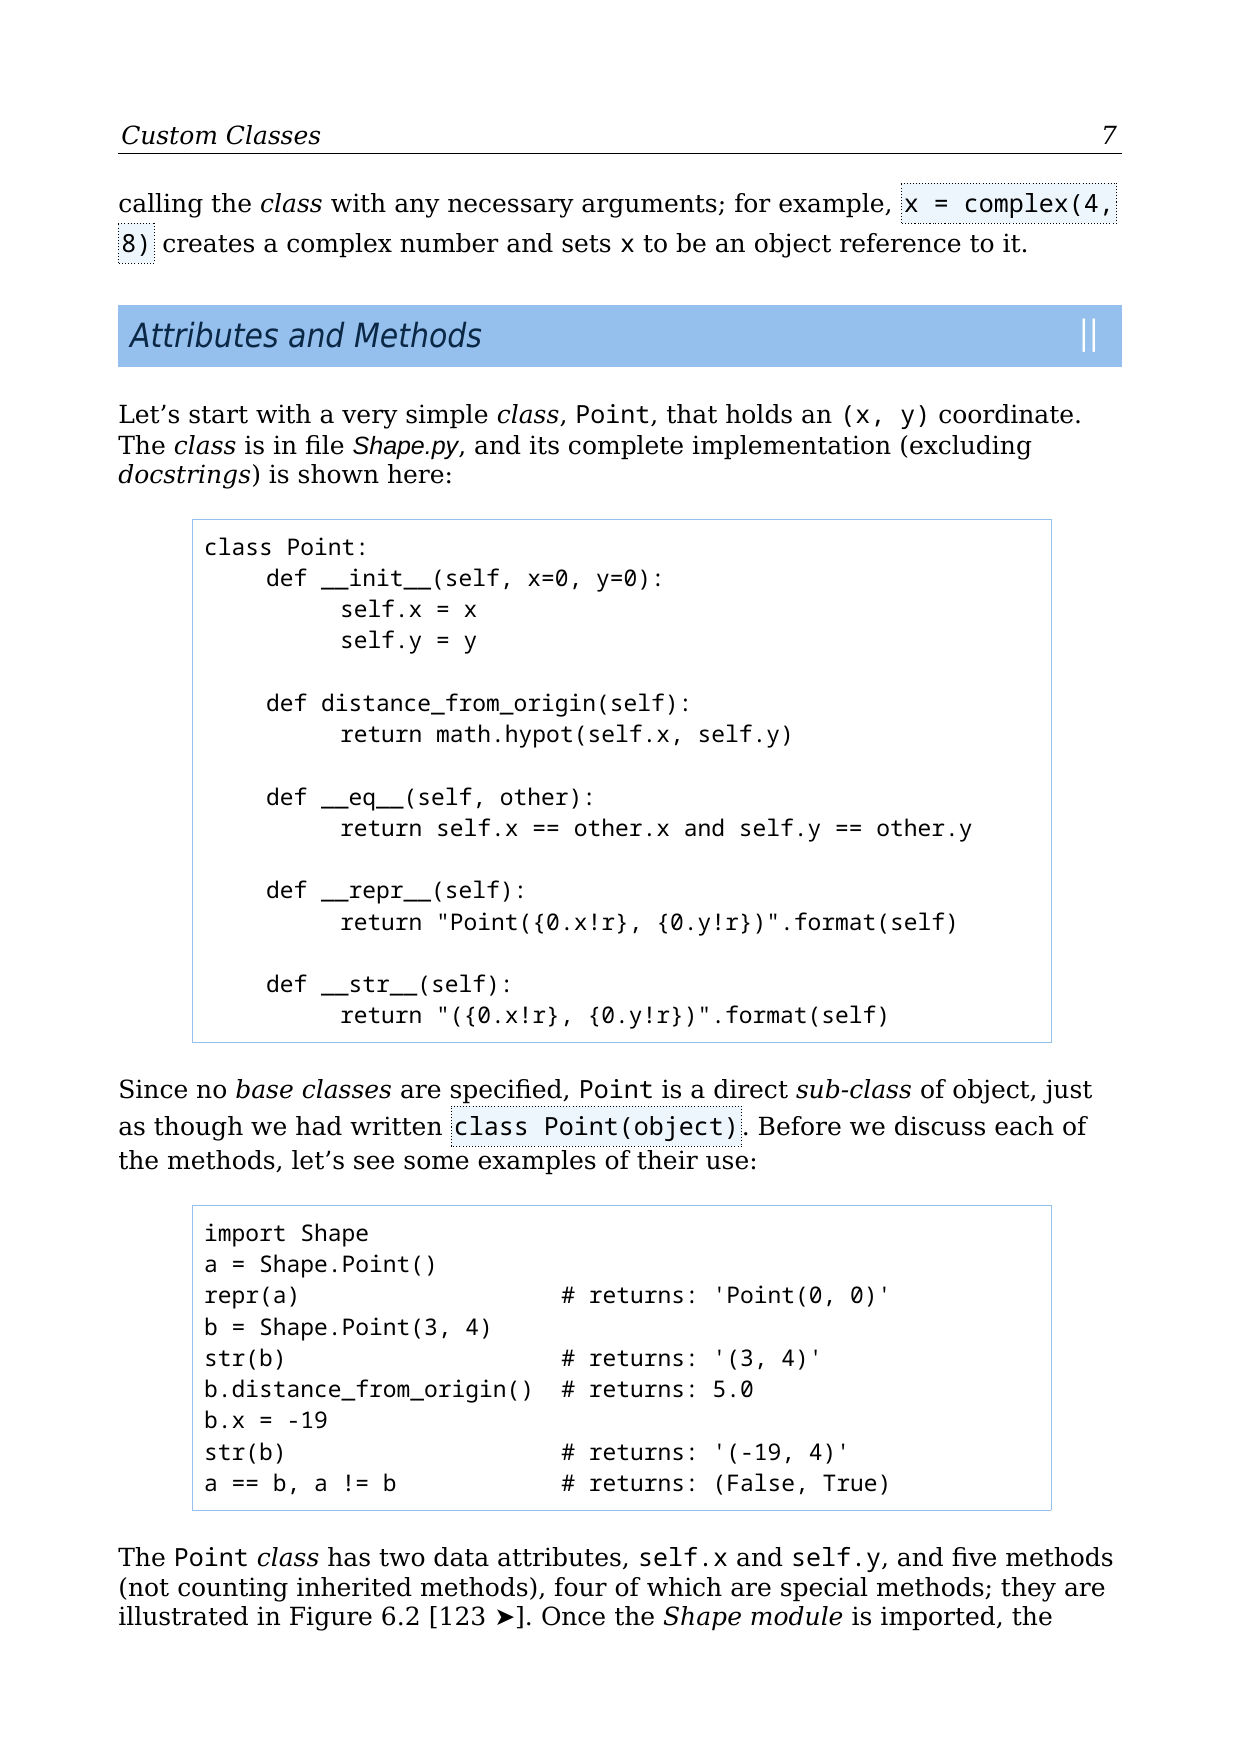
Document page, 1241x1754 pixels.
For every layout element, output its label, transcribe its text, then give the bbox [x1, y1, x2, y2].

text def __eq__(self, other): [193, 769, 1051, 800]
text import Shape [193, 1206, 1051, 1236]
text Since no base classes are specified, Point is a direct sub-class of object, just as though we had written class Point(object). Before we discuss each of the methods, let’s see some examples of their use: [118, 1072, 1122, 1175]
text a = Shape.Point() [193, 1236, 1051, 1267]
text def __init__(self, x=0, y=0): [193, 550, 1051, 581]
text The Point class has two data attributes, self.x and self.y, and five methods (not counting inherited methods), four of which are special methods; they are illustrated in Figure 6.2 [123 ➤]. Once the Shape module is imported, the [118, 1539, 1122, 1632]
text str(b) # returns: '(-19, 4)' [193, 1423, 1051, 1455]
text self.x = x [193, 581, 1051, 612]
text return "Point({0.x!r}, {0.y!r})".format(self) [193, 894, 1051, 925]
text b.distance_from_origin() # returns: 5.0 [193, 1361, 1051, 1392]
text Let’s start with a very simple class, Point, that holds an (x, y) coordinate. The class is in file Shape.py, and its complete implementation (excluding docstrings) is shown here: [118, 397, 1122, 489]
text b = Shape.Point(3, 4) [193, 1298, 1051, 1330]
text def distance_from_origin(self): [193, 675, 1051, 706]
text return math.hypot(self.x, self.y) [193, 706, 1051, 737]
text self.y = y [193, 612, 1051, 644]
text repr(a) # returns: 'Point(0, 0)' [193, 1267, 1051, 1298]
text return self.x == other.x and self.y == other.y [193, 800, 1051, 831]
text || [1063, 313, 1098, 352]
text b.x = -19 [193, 1392, 1051, 1423]
text def __repr__(self): [193, 862, 1051, 894]
subtitle Attributes and Methods [118, 305, 1122, 367]
text calling the class with any necessary arguments; for example, x = complex(4, 8) creates a complex number and sets x to be an object reference to it. [118, 183, 1122, 263]
text class Point: [193, 520, 1051, 550]
text str(b) # returns: '(3, 4)' [193, 1330, 1051, 1361]
text return "({0.x!r}, {0.y!r})".format(self) [193, 987, 1051, 1042]
text a == b, a != b # returns: (False, True) [193, 1455, 1051, 1510]
text def __str__(self): [193, 956, 1051, 987]
